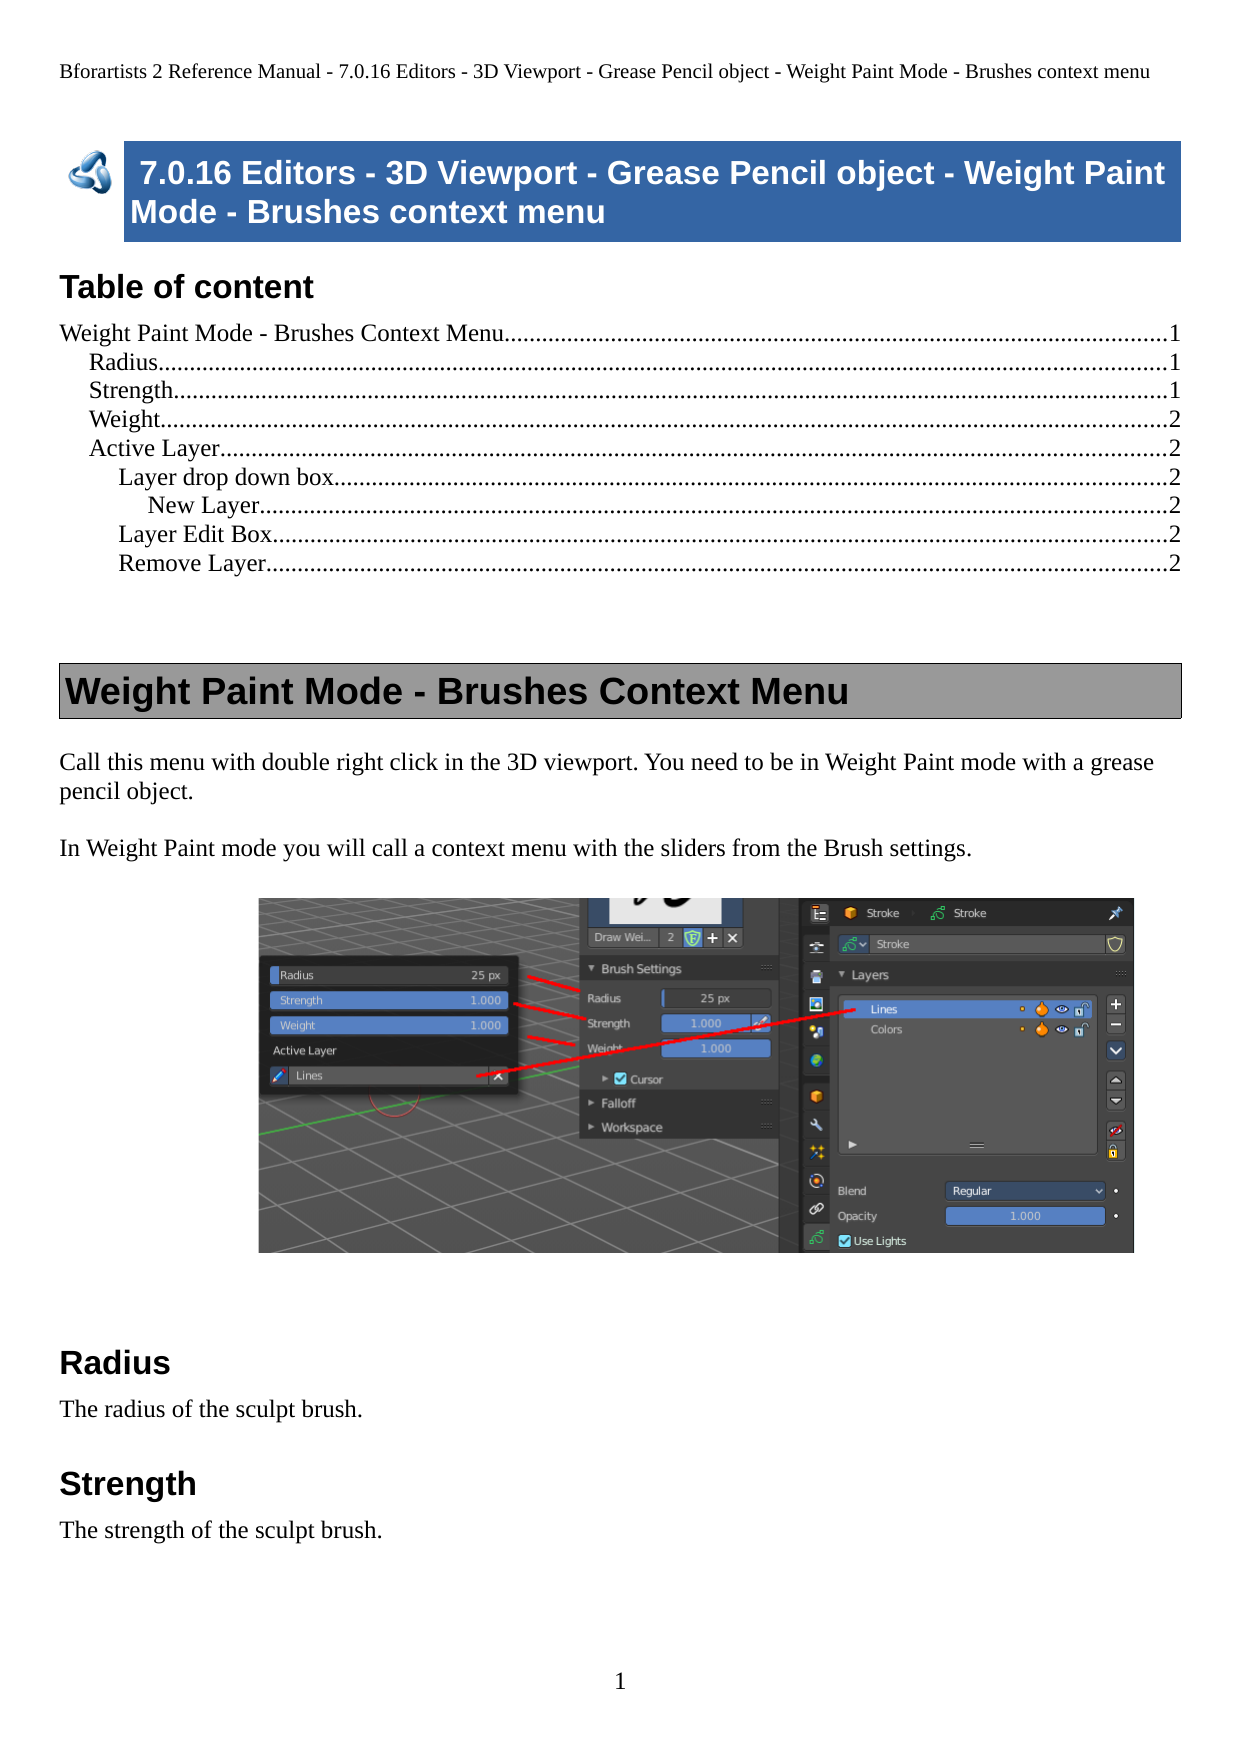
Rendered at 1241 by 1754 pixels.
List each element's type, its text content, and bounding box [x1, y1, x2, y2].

text In Weight Paint mode you will call a context menu with the sliders from the Brush settings. [59, 833, 1181, 862]
picture [258, 898, 1135, 1253]
table_header Weight Paint Mode - Brushes Context Menu [60, 664, 1181, 718]
subtitle Table of content [59, 267, 1181, 305]
text Layer Edit Box 2 [118, 519, 1181, 548]
text The radius of the sculpt brush. [59, 1394, 1181, 1423]
text New Layer 2 [147, 490, 1181, 519]
table_header [59, 141, 124, 242]
text Radius 1 [88, 347, 1181, 375]
text Remove Layer 2 [118, 548, 1181, 577]
text Call this menu with double right click in the 3D viewport. You need to be in Weight Paint mode with a grease pencil object. [59, 747, 1181, 804]
text Weight Paint Mode - Brushes Context Menu 1 [59, 318, 1181, 347]
picture [65, 147, 114, 197]
subtitle Radius [59, 1343, 1181, 1381]
text The strength of the sculpt brush. [59, 1515, 1181, 1544]
text Layer drop down box 2 [118, 462, 1181, 490]
text Weight 2 [88, 404, 1181, 433]
text Active Layer 2 [88, 433, 1181, 462]
table_header 7.0.16 Editors - 3D Viewport - Grease Pencil object - Weight Paint Mode - Brushes context menu [124, 141, 1181, 242]
subtitle Strength [59, 1464, 1181, 1502]
text Strength 1 [88, 375, 1181, 404]
